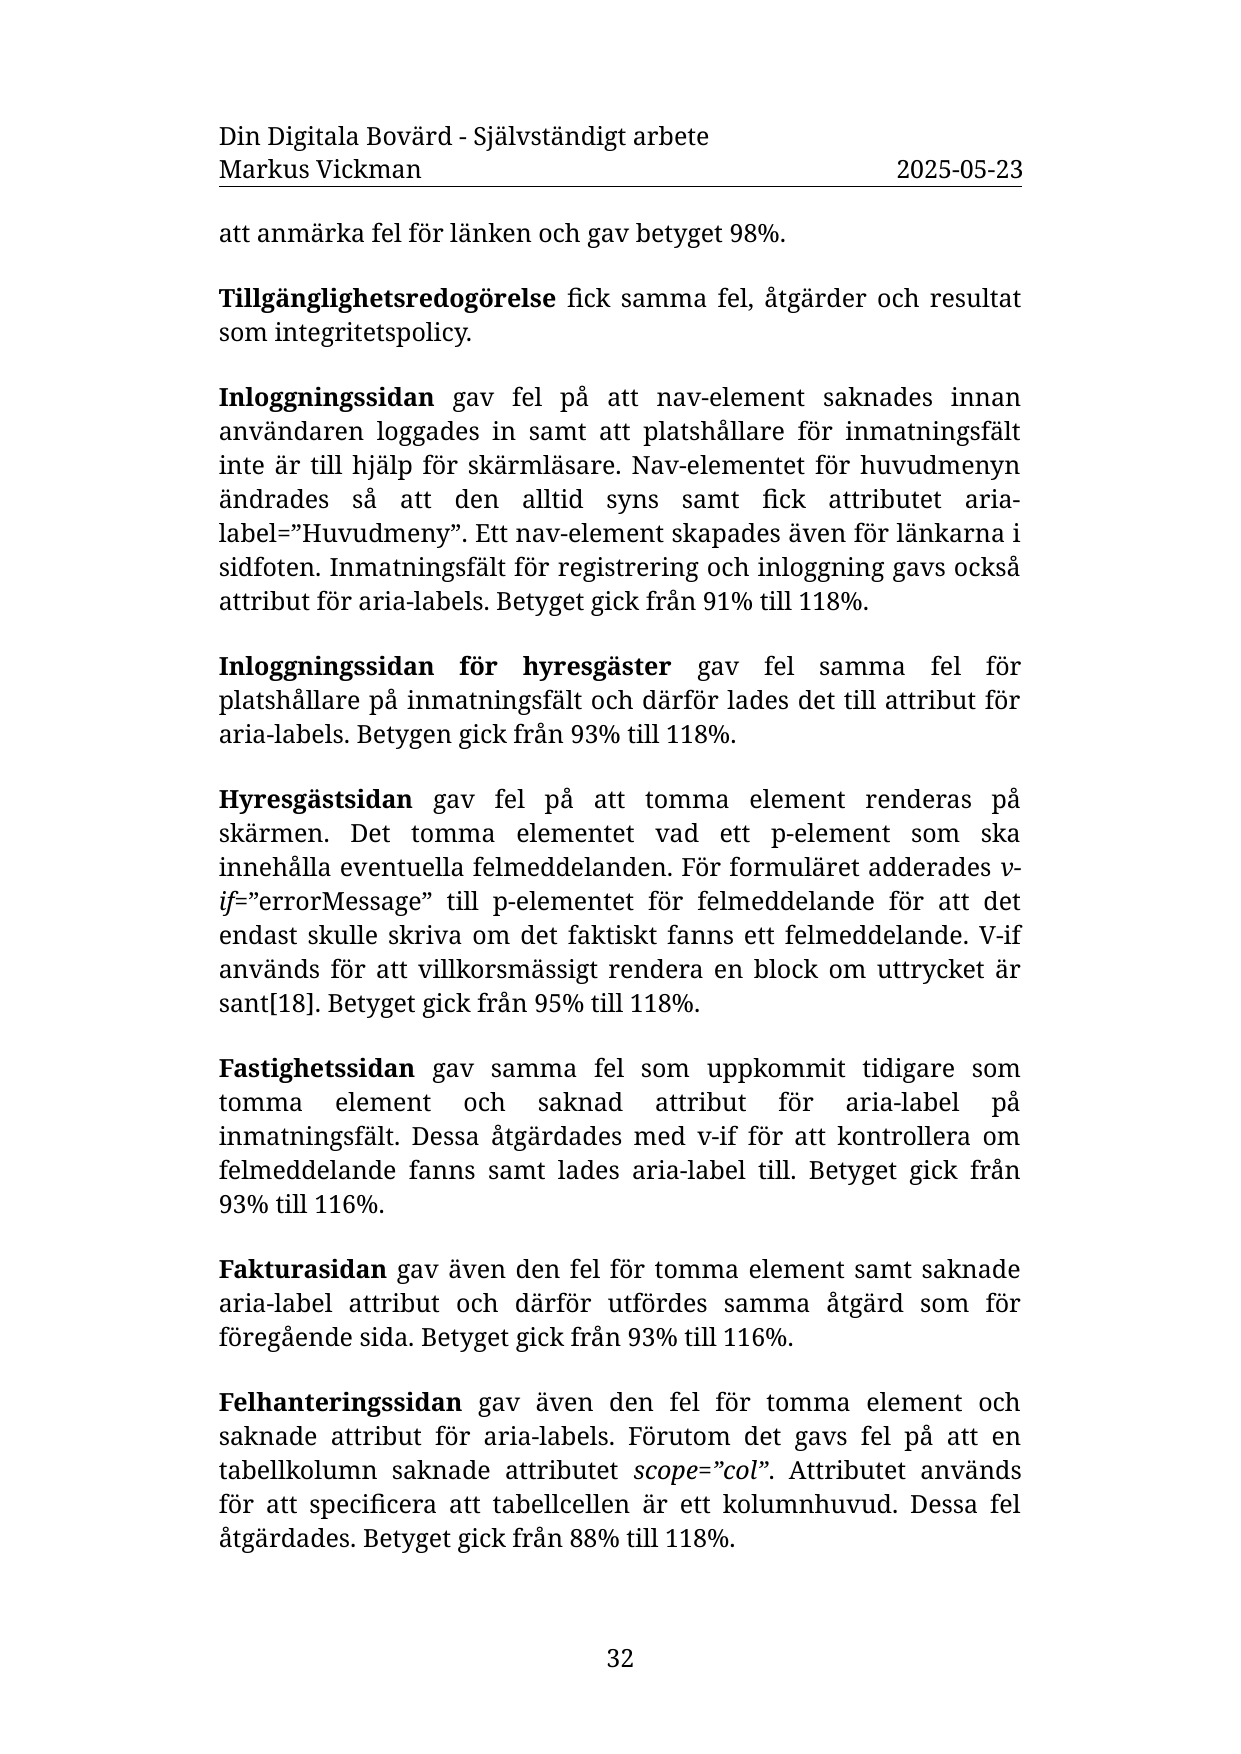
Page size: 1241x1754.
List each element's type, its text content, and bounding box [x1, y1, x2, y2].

text Fakturasidan gav även den fel för tomma element samt saknade aria-label attribut och därför utfördes samma åtgärd som för föregående sida. Betyget gick från 93% till 116%. [218, 1252, 1022, 1354]
text Felhanteringssidan gav även den fel för tomma element och saknade attribut för aria-labels. Förutom det gavs fel på att en tabellkolumn saknade attributet scope=”col”. Attributet används för att specificera att tabellcellen är ett kolumnhuvud. Dessa fel åtgärdades. Betyget gick från 88% till 118%. [218, 1385, 1022, 1555]
text Tillgänglighetsredogörelse fick samma fel, åtgärder och resultat som integritetspolicy. [218, 281, 1022, 349]
text Inloggningssidan gav fel på att nav-element saknades innan användaren loggades in samt att platshållare för inmatningsfält inte är till hjälp för skärmläsare. Nav-elementet för huvudmenyn ändrades så att den alltid syns samt fick attributet aria-label=”Huvudmeny”. Ett nav-element skapades även för länkarna i sidfoten. Inmatningsfält för registrering och inloggning gavs också attribut för aria-labels. Betyget gick från 91% till 118%. [218, 379, 1022, 618]
text Inloggningssidan för hyresgäster gav fel samma fel för platshållare på inmatningsfält och därför lades det till attribut för aria-labels. Betygen gick från 93% till 118%. [218, 649, 1022, 751]
text Fastighetssidan gav samma fel som uppkommit tidigare som tomma element och saknad attribut för aria-label på inmatningsfält. Dessa åtgärdades med v-if för att kontrollera om felmeddelande fanns samt lades aria-label till. Betyget gick från 93% till 116%. [218, 1051, 1022, 1221]
text att anmärka fel för länken och gav betyget 98%. [218, 216, 1022, 250]
text Hyresgästsidan gav fel på att tomma element renderas på skärmen. Det tomma elementet vad ett p-element som ska innehålla eventuella felmeddelanden. För formuläret adderades v-if=”errorMessage” till p-elementet för felmeddelande för att det endast skulle skriva om det faktiskt fanns ett felmeddelande. V-if används för att villkorsmässigt rendera en block om uttrycket är sant[18]. Betyget gick från 95% till 118%. [218, 782, 1022, 1020]
